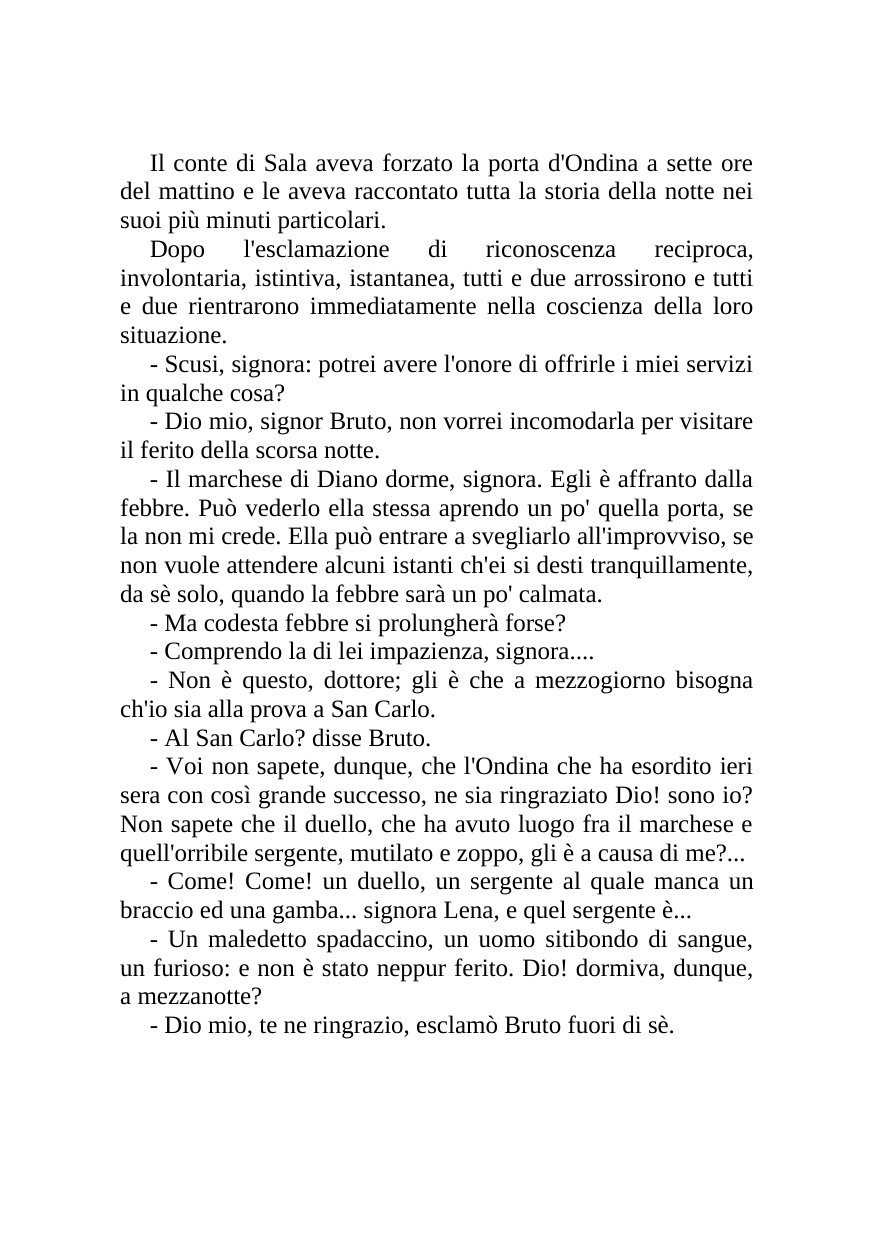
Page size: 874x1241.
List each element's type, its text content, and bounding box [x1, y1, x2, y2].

text - Il marchese di Diano dorme, signora. Egli è affranto dalla febbre. Può vederlo ella stessa aprendo un po' quella porta, se la non mi crede. Ella può entrare a svegliarlo all'improvviso, se non vuole attendere alcuni istanti ch'ei si desti tranquillamente, da sè solo, quando la febbre sarà un po' calmata. [120, 464, 754, 608]
text - Voi non sapete, dunque, che l'Ondina che ha esordito ieri sera con così grande successo, ne sia ringraziato Dio! sono io? Non sapete che il duello, che ha avuto luogo fra il marchese e quell'orribile sergente, mutilato e zoppo, gli è a causa di me?... [120, 751, 754, 866]
text - Non è questo, dottore; gli è che a mezzogiorno bisogna ch'io sia alla prova a San Carlo. [120, 665, 754, 723]
text - Dio mio, signor Bruto, non vorrei incomodarla per visitare il ferito della scorsa notte. [120, 406, 754, 464]
text - Come! Come! un duello, un sergente al quale manca un braccio ed una gamba... signora Lena, e quel sergente è... [120, 866, 754, 924]
text - Ma codesta febbre si prolungherà forse? [120, 608, 754, 636]
text Dopo l'esclamazione di riconoscenza reciproca, involontaria, istintiva, istantanea, tutti e due arrossirono e tutti e due rientrarono immediatamente nella coscienza della loro situazione. [120, 234, 754, 349]
text - Scusi, signora: potrei avere l'onore di offrirle i miei servizi in qualche cosa? [120, 349, 754, 406]
text - Dio mio, te ne ringrazio, esclamò Bruto fuori di sè. [120, 1010, 754, 1039]
text - Un maledetto spadaccino, un uomo sitibondo di sangue, un furioso: e non è stato neppur ferito. Dio! dormiva, dunque, a mezzanotte? [120, 924, 754, 1010]
text - Comprendo la di lei impazienza, signora.... [120, 636, 754, 665]
text Il conte di Sala aveva forzato la porta d'Ondina a sette ore del mattino e le aveva raccontato tutta la storia della notte nei suoi più minuti particolari. [120, 148, 754, 234]
text - Al San Carlo? disse Bruto. [120, 723, 754, 751]
